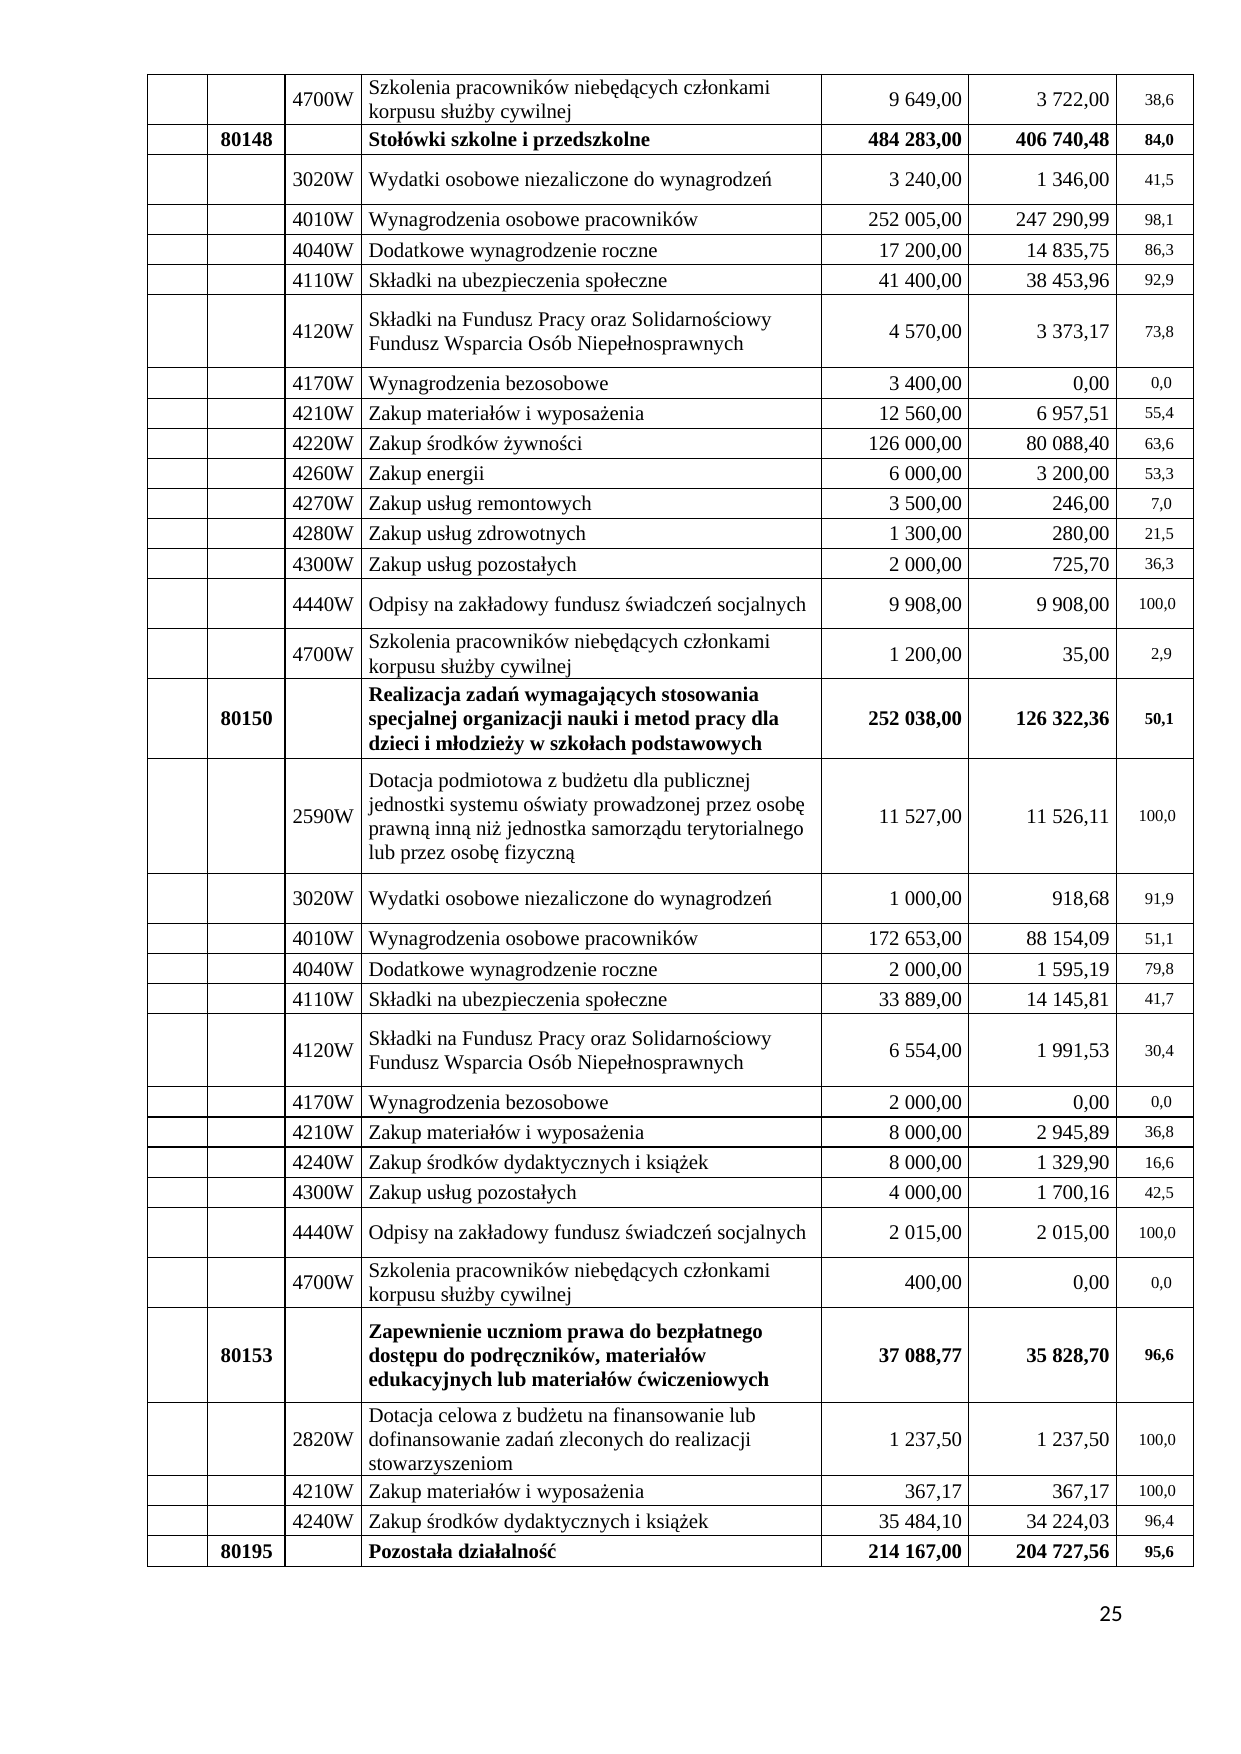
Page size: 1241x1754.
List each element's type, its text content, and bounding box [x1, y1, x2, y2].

table_cell 0,0 [1117, 1087, 1193, 1116]
table_cell 4210W [286, 1476, 361, 1505]
table_cell [148, 1258, 207, 1307]
table_cell 252 005,00 [822, 205, 968, 234]
table_cell 9 908,00 [969, 579, 1116, 628]
table_cell 3 400,00 [822, 368, 968, 397]
table_cell Wynagrodzenia bezosobowe [362, 1087, 821, 1116]
table_cell 4210W [286, 1118, 361, 1146]
table_cell 4210W [286, 399, 361, 427]
table_cell Odpisy na zakładowy fundusz świadczeń socjalnych [362, 579, 821, 628]
table_cell [148, 75, 207, 124]
table_cell 4110W [286, 984, 361, 1013]
table_cell 8 000,00 [822, 1118, 968, 1146]
table_cell 4 570,00 [822, 295, 968, 367]
table_cell [208, 1403, 284, 1475]
table_cell 4440W [286, 579, 361, 628]
table_cell [208, 155, 284, 204]
table_cell 80195 [208, 1536, 284, 1566]
table_cell 0,0 [1117, 1258, 1193, 1307]
table_cell [148, 1403, 207, 1475]
table_cell 2 015,00 [822, 1208, 968, 1257]
table_cell 4700W [286, 75, 361, 124]
table_cell [208, 1208, 284, 1257]
table_cell 2 015,00 [969, 1208, 1116, 1257]
table_cell 34 224,03 [969, 1506, 1116, 1535]
table_cell Stołówki szkolne i przedszkolne [362, 125, 821, 154]
table_cell 4300W [286, 549, 361, 578]
table_cell Wydatki osobowe niezaliczone do wynagrodzeń [362, 155, 821, 204]
table_cell 2590W [286, 759, 361, 873]
table_cell 3 373,17 [969, 295, 1116, 367]
table_cell 126 000,00 [822, 429, 968, 458]
table_cell 4040W [286, 235, 361, 264]
table_cell 100,0 [1117, 579, 1193, 628]
table_cell 4010W [286, 924, 361, 953]
table_cell 1 595,19 [969, 954, 1116, 983]
table_cell 53,3 [1117, 459, 1193, 488]
table_cell 21,5 [1117, 519, 1193, 548]
table_cell 0,00 [969, 1258, 1116, 1307]
table_cell Zakup materiałów i wyposażenia [362, 1476, 821, 1505]
table_cell 95,6 [1117, 1536, 1193, 1566]
table_cell 3 240,00 [822, 155, 968, 204]
table_cell Składki na Fundusz Pracy oraz Solidarnościowy Fundusz Wsparcia Osób Niepełnosprawnych [362, 295, 821, 367]
table_cell 2,9 [1117, 629, 1193, 678]
table_cell 204 727,56 [969, 1536, 1116, 1566]
table_cell 4120W [286, 295, 361, 367]
table_cell 36,3 [1117, 549, 1193, 578]
table_cell 35,00 [969, 629, 1116, 678]
table_cell [148, 399, 207, 427]
table_cell 55,4 [1117, 399, 1193, 427]
table_cell 91,9 [1117, 874, 1193, 923]
table_cell 6 957,51 [969, 399, 1116, 427]
table_cell 37 088,77 [822, 1308, 968, 1402]
table_cell [286, 125, 361, 154]
table_cell 4040W [286, 954, 361, 983]
table_cell [148, 1087, 207, 1116]
table_cell 11 526,11 [969, 759, 1116, 873]
table_cell [208, 629, 284, 678]
table_cell 80153 [208, 1308, 284, 1402]
table_cell [148, 1178, 207, 1207]
table_cell [208, 429, 284, 458]
table_cell 96,4 [1117, 1506, 1193, 1535]
table_cell [208, 1148, 284, 1177]
table_cell 246,00 [969, 489, 1116, 518]
table_cell [148, 205, 207, 234]
table_cell 100,0 [1117, 1476, 1193, 1505]
table_cell Wydatki osobowe niezaliczone do wynagrodzeń [362, 874, 821, 923]
table_cell [208, 1118, 284, 1146]
table_cell [148, 519, 207, 548]
table_cell [208, 399, 284, 427]
table_cell 172 653,00 [822, 924, 968, 953]
table_cell [208, 1258, 284, 1307]
table_cell 126 322,36 [969, 679, 1116, 758]
table_cell 4280W [286, 519, 361, 548]
table_cell [208, 1476, 284, 1505]
table_cell 2 945,89 [969, 1118, 1116, 1146]
table_cell [208, 1506, 284, 1535]
table_cell 30,4 [1117, 1014, 1193, 1086]
table_cell [286, 679, 361, 758]
table_cell Zakup materiałów i wyposażenia [362, 1118, 821, 1146]
table_cell 4440W [286, 1208, 361, 1257]
table_cell [208, 1087, 284, 1116]
table_cell 4170W [286, 1087, 361, 1116]
table_cell 84,0 [1117, 125, 1193, 154]
table_cell 3020W [286, 155, 361, 204]
table_cell 2 000,00 [822, 954, 968, 983]
table_cell 17 200,00 [822, 235, 968, 264]
table_cell 33 889,00 [822, 984, 968, 1013]
table_cell 4220W [286, 429, 361, 458]
table_cell 14 835,75 [969, 235, 1116, 264]
table_cell 2820W [286, 1403, 361, 1475]
table_cell 1 300,00 [822, 519, 968, 548]
table_cell 4700W [286, 629, 361, 678]
table_cell [208, 519, 284, 548]
table_cell Składki na Fundusz Pracy oraz Solidarnościowy Fundusz Wsparcia Osób Niepełnosprawnych [362, 1014, 821, 1086]
table_cell [148, 629, 207, 678]
table_cell 4700W [286, 1258, 361, 1307]
table_cell [148, 1308, 207, 1402]
table_cell [148, 1536, 207, 1566]
table_cell 9 649,00 [822, 75, 968, 124]
table_cell Zakup usług remontowych [362, 489, 821, 518]
table_cell [208, 205, 284, 234]
table_cell [208, 924, 284, 953]
table_cell [208, 265, 284, 294]
table_cell 12 560,00 [822, 399, 968, 427]
table_cell 367,17 [822, 1476, 968, 1505]
table_cell [208, 75, 284, 124]
table_cell 367,17 [969, 1476, 1116, 1505]
table_cell 9 908,00 [822, 579, 968, 628]
table_cell [208, 549, 284, 578]
table_cell Dotacja podmiotowa z budżetu dla publicznej jednostki systemu oświaty prowadzonej przez osobę prawną inną niż jednostka samorządu terytorialnego lub przez osobę fizyczną [362, 759, 821, 873]
table_cell 4120W [286, 1014, 361, 1086]
table_cell Dodatkowe wynagrodzenie roczne [362, 235, 821, 264]
table_cell Zakup środków dydaktycznych i książek [362, 1506, 821, 1535]
table_cell Wynagrodzenia osobowe pracowników [362, 205, 821, 234]
table_cell Dodatkowe wynagrodzenie roczne [362, 954, 821, 983]
table_cell Zakup usług pozostałych [362, 549, 821, 578]
table_cell 38 453,96 [969, 265, 1116, 294]
table_cell 14 145,81 [969, 984, 1116, 1013]
table_cell 3 500,00 [822, 489, 968, 518]
table_cell 3 200,00 [969, 459, 1116, 488]
table_cell 51,1 [1117, 924, 1193, 953]
table_cell [148, 1148, 207, 1177]
table_cell [148, 235, 207, 264]
table_cell 280,00 [969, 519, 1116, 548]
table_cell 0,0 [1117, 368, 1193, 397]
table_cell 7,0 [1117, 489, 1193, 518]
table_cell 1 237,50 [822, 1403, 968, 1475]
table_cell [148, 1208, 207, 1257]
table_cell 16,6 [1117, 1148, 1193, 1177]
table_cell [208, 235, 284, 264]
table_cell 100,0 [1117, 1208, 1193, 1257]
table_cell Składki na ubezpieczenia społeczne [362, 265, 821, 294]
table_cell [148, 155, 207, 204]
table_cell 35 484,10 [822, 1506, 968, 1535]
table_cell [148, 459, 207, 488]
table_cell [148, 1476, 207, 1505]
table_cell [208, 1178, 284, 1207]
table_cell Zakup środków żywności [362, 429, 821, 458]
table_cell [208, 984, 284, 1013]
table_cell Dotacja celowa z budżetu na finansowanie lub dofinansowanie zadań zleconych do realizacji stowarzyszeniom [362, 1403, 821, 1475]
table_cell 2 000,00 [822, 1087, 968, 1116]
table_cell 4260W [286, 459, 361, 488]
table_cell [148, 1014, 207, 1086]
table_cell [148, 1506, 207, 1535]
table_cell 1 991,53 [969, 1014, 1116, 1086]
table_cell 92,9 [1117, 265, 1193, 294]
table_cell 484 283,00 [822, 125, 968, 154]
table_cell 3020W [286, 874, 361, 923]
table_cell 88 154,09 [969, 924, 1116, 953]
table_cell [148, 429, 207, 458]
table_cell 100,0 [1117, 759, 1193, 873]
table_cell Wynagrodzenia bezosobowe [362, 368, 821, 397]
table_cell Realizacja zadań wymagających stosowania specjalnej organizacji nauki i metod pracy dla dzieci i młodzieży w szkołach podstawowych [362, 679, 821, 758]
table_cell 38,6 [1117, 75, 1193, 124]
table_cell 214 167,00 [822, 1536, 968, 1566]
table_cell [148, 125, 207, 154]
table_cell 80148 [208, 125, 284, 154]
table_cell [208, 368, 284, 397]
table_cell 1 237,50 [969, 1403, 1116, 1475]
table_cell [208, 459, 284, 488]
table_cell 1 200,00 [822, 629, 968, 678]
table_cell 4010W [286, 205, 361, 234]
table_cell 247 290,99 [969, 205, 1116, 234]
table_cell 96,6 [1117, 1308, 1193, 1402]
table_cell 1 700,16 [969, 1178, 1116, 1207]
table_cell 6 000,00 [822, 459, 968, 488]
table_cell 0,00 [969, 1087, 1116, 1116]
table_cell 1 329,90 [969, 1148, 1116, 1177]
table_cell 406 740,48 [969, 125, 1116, 154]
table_cell [208, 1014, 284, 1086]
table_cell 4 000,00 [822, 1178, 968, 1207]
table_cell 42,5 [1117, 1178, 1193, 1207]
table_cell [208, 874, 284, 923]
table_cell Zakup energii [362, 459, 821, 488]
table_cell 86,3 [1117, 235, 1193, 264]
table_cell 2 000,00 [822, 549, 968, 578]
table_cell [148, 549, 207, 578]
table_cell [148, 954, 207, 983]
table_cell [148, 874, 207, 923]
table_cell 50,1 [1117, 679, 1193, 758]
table_cell Zakup środków dydaktycznych i książek [362, 1148, 821, 1177]
table_cell 3 722,00 [969, 75, 1116, 124]
table_cell 79,8 [1117, 954, 1193, 983]
table_cell Zakup materiałów i wyposażenia [362, 399, 821, 427]
table_cell 918,68 [969, 874, 1116, 923]
table_cell 80 088,40 [969, 429, 1116, 458]
table_cell [148, 759, 207, 873]
table_cell 41 400,00 [822, 265, 968, 294]
table_cell Zakup usług pozostałych [362, 1178, 821, 1207]
table_cell 41,5 [1117, 155, 1193, 204]
table_cell 80150 [208, 679, 284, 758]
table_cell [148, 1118, 207, 1146]
table_cell 1 346,00 [969, 155, 1116, 204]
table_cell [208, 295, 284, 367]
table_cell 8 000,00 [822, 1148, 968, 1177]
table_cell 725,70 [969, 549, 1116, 578]
table_cell Wynagrodzenia osobowe pracowników [362, 924, 821, 953]
table_cell 73,8 [1117, 295, 1193, 367]
table_cell [286, 1536, 361, 1566]
table_cell 4170W [286, 368, 361, 397]
table_cell Szkolenia pracowników niebędących członkami korpusu służby cywilnej [362, 1258, 821, 1307]
table_cell 4300W [286, 1178, 361, 1207]
table_cell 4110W [286, 265, 361, 294]
table_cell Składki na ubezpieczenia społeczne [362, 984, 821, 1013]
table_cell [148, 984, 207, 1013]
table_cell Szkolenia pracowników niebędących członkami korpusu służby cywilnej [362, 629, 821, 678]
table_cell 4240W [286, 1148, 361, 1177]
table_cell Zapewnienie uczniom prawa do bezpłatnego dostępu do podręczników, materiałów edukacyjnych lub materiałów ćwiczeniowych [362, 1308, 821, 1402]
table_cell 98,1 [1117, 205, 1193, 234]
table_cell Szkolenia pracowników niebędących członkami korpusu służby cywilnej [362, 75, 821, 124]
table_cell 0,00 [969, 368, 1116, 397]
table_cell [208, 759, 284, 873]
table_cell [148, 679, 207, 758]
table_cell 41,7 [1117, 984, 1193, 1013]
table_cell [286, 1308, 361, 1402]
table_cell 11 527,00 [822, 759, 968, 873]
table_cell 400,00 [822, 1258, 968, 1307]
table_cell Pozostała działalność [362, 1536, 821, 1566]
table_cell [148, 924, 207, 953]
table_cell 35 828,70 [969, 1308, 1116, 1402]
table_cell [208, 489, 284, 518]
table_cell 36,8 [1117, 1118, 1193, 1146]
table_cell 4240W [286, 1506, 361, 1535]
table_cell [148, 579, 207, 628]
table_cell Odpisy na zakładowy fundusz świadczeń socjalnych [362, 1208, 821, 1257]
table_cell Zakup usług zdrowotnych [362, 519, 821, 548]
table_cell 252 038,00 [822, 679, 968, 758]
table_cell [148, 368, 207, 397]
table_cell 63,6 [1117, 429, 1193, 458]
table_cell [148, 295, 207, 367]
table_cell [208, 954, 284, 983]
table_cell [148, 265, 207, 294]
table_cell 6 554,00 [822, 1014, 968, 1086]
table_cell 100,0 [1117, 1403, 1193, 1475]
table_cell [148, 489, 207, 518]
table_cell 4270W [286, 489, 361, 518]
table_cell 1 000,00 [822, 874, 968, 923]
table_cell [208, 579, 284, 628]
